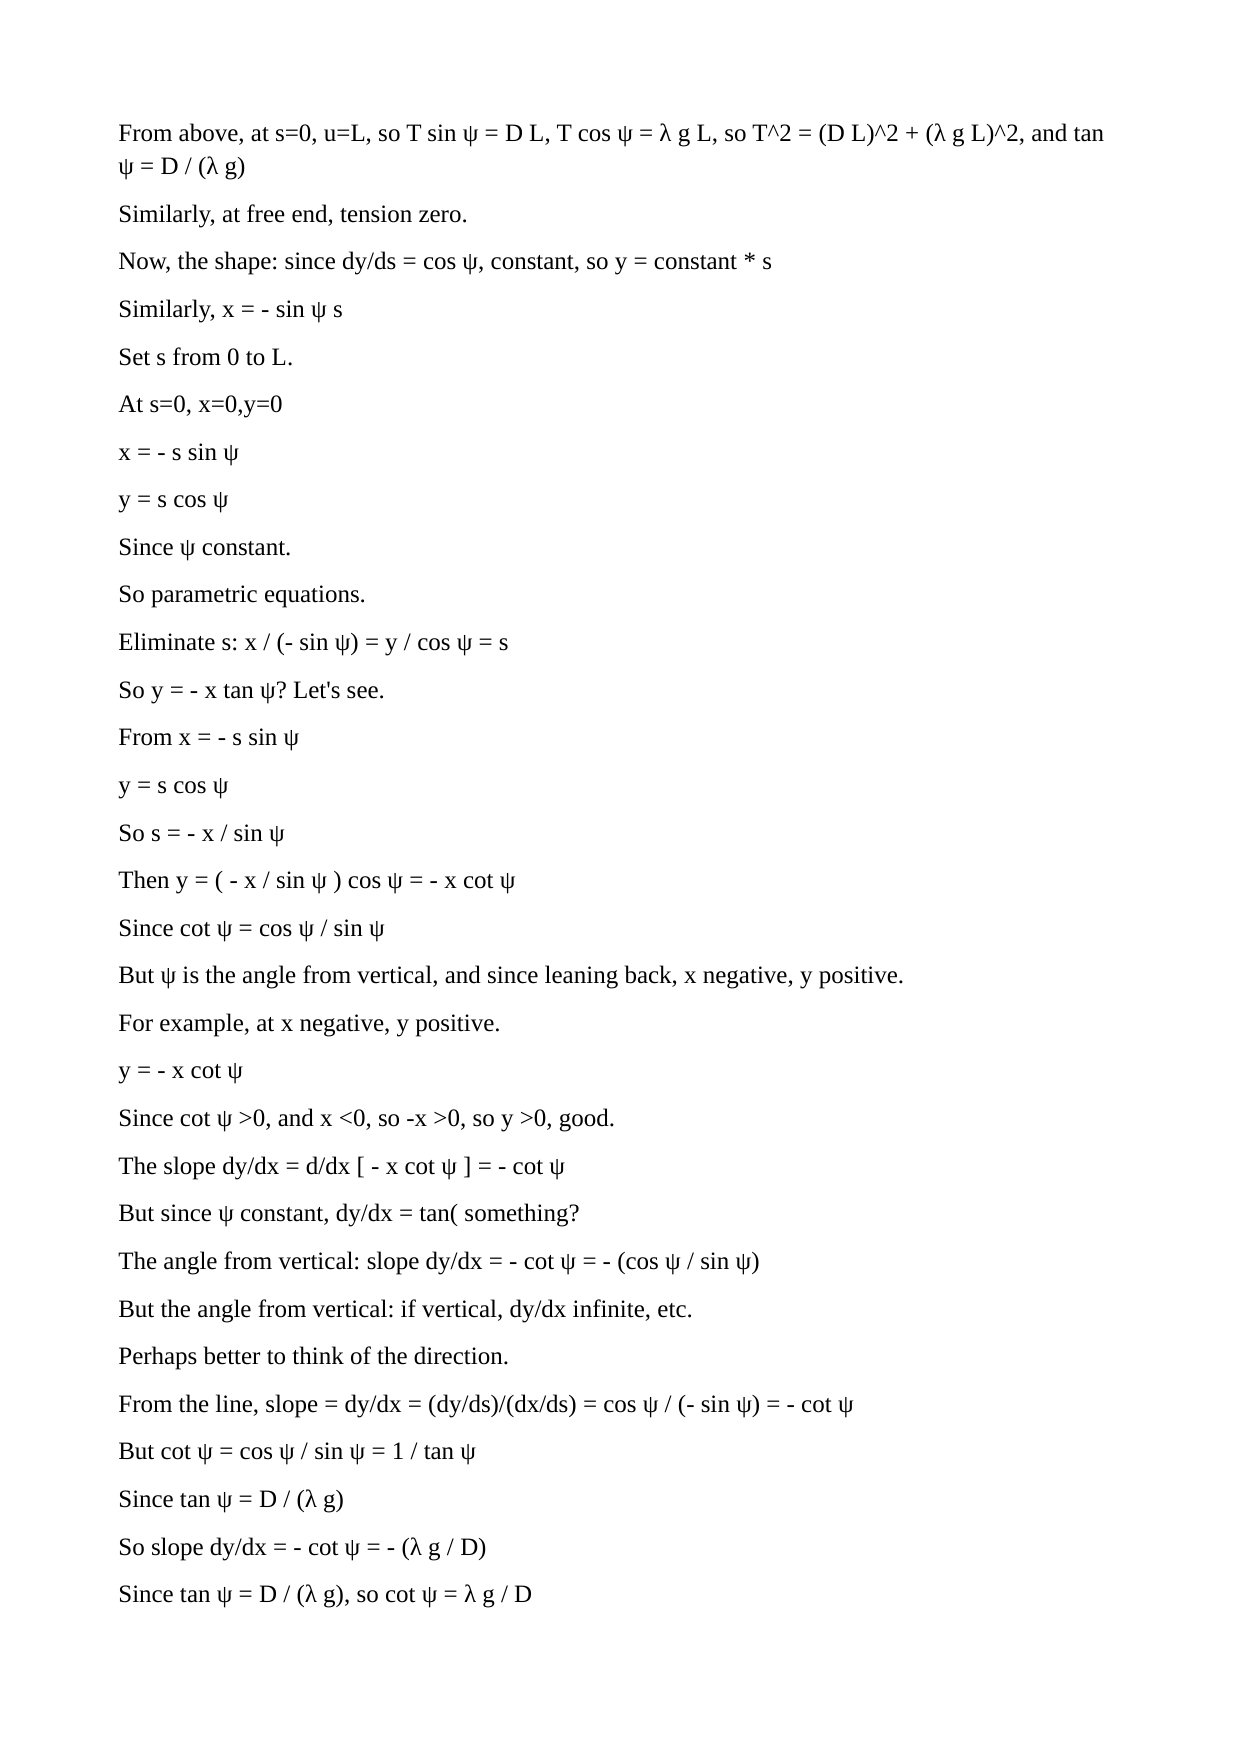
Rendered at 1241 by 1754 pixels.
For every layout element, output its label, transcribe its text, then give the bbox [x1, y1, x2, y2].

text From above, at s=0, u=L, so T sin ψ = D L, T cos ψ = λ g L, so T^2 = (D L)^2 + (λ g L)^2, and tan ψ = D / (λ g) [118, 118, 1122, 180]
text x = - s sin ψ [118, 437, 1122, 466]
text Since cot ψ >0, and x <0, so -x >0, so y >0, good. [118, 1103, 1122, 1132]
text From x = - s sin ψ [118, 722, 1122, 751]
text The angle from vertical: slope dy/dx = - cot ψ = - (cos ψ / sin ψ) [118, 1246, 1122, 1275]
text Similarly, x = - sin ψ s [118, 294, 1122, 323]
text The slope dy/dx = d/dx [ - x cot ψ ] = - cot ψ [118, 1151, 1122, 1179]
text But the angle from vertical: if vertical, dy/dx infinite, etc. [118, 1294, 1122, 1322]
text So slope dy/dx = - cot ψ = - (λ g / D) [118, 1532, 1122, 1560]
text Since cot ψ = cos ψ / sin ψ [118, 913, 1122, 942]
text Then y = ( - x / sin ψ ) cos ψ = - x cot ψ [118, 865, 1122, 894]
text So y = - x tan ψ? Let's see. [118, 675, 1122, 703]
text Perhaps better to think of the direction. [118, 1341, 1122, 1370]
text Similarly, at free end, tension zero. [118, 199, 1122, 227]
text Set s from 0 to L. [118, 342, 1122, 370]
text y = s cos ψ [118, 484, 1122, 513]
text Since tan ψ = D / (λ g) [118, 1484, 1122, 1513]
text From the line, slope = dy/dx = (dy/ds)/(dx/ds) = cos ψ / (- sin ψ) = - cot ψ [118, 1389, 1122, 1418]
text So parametric equations. [118, 579, 1122, 608]
text So s = - x / sin ψ [118, 818, 1122, 846]
text Since ψ constant. [118, 532, 1122, 561]
text Since tan ψ = D / (λ g), so cot ψ = λ g / D [118, 1579, 1122, 1608]
text y = - x cot ψ [118, 1056, 1122, 1084]
text For example, at x negative, y positive. [118, 1008, 1122, 1037]
text But cot ψ = cos ψ / sin ψ = 1 / tan ψ [118, 1436, 1122, 1465]
text Eliminate s: x / (- sin ψ) = y / cos ψ = s [118, 627, 1122, 656]
text Now, the shape: since dy/ds = cos ψ, constant, so y = constant * s [118, 246, 1122, 275]
text y = s cos ψ [118, 770, 1122, 799]
text But since ψ constant, dy/dx = tan( something? [118, 1198, 1122, 1227]
text At s=0, x=0,y=0 [118, 389, 1122, 418]
text But ψ is the angle from vertical, and since leaning back, x negative, y positive. [118, 960, 1122, 989]
